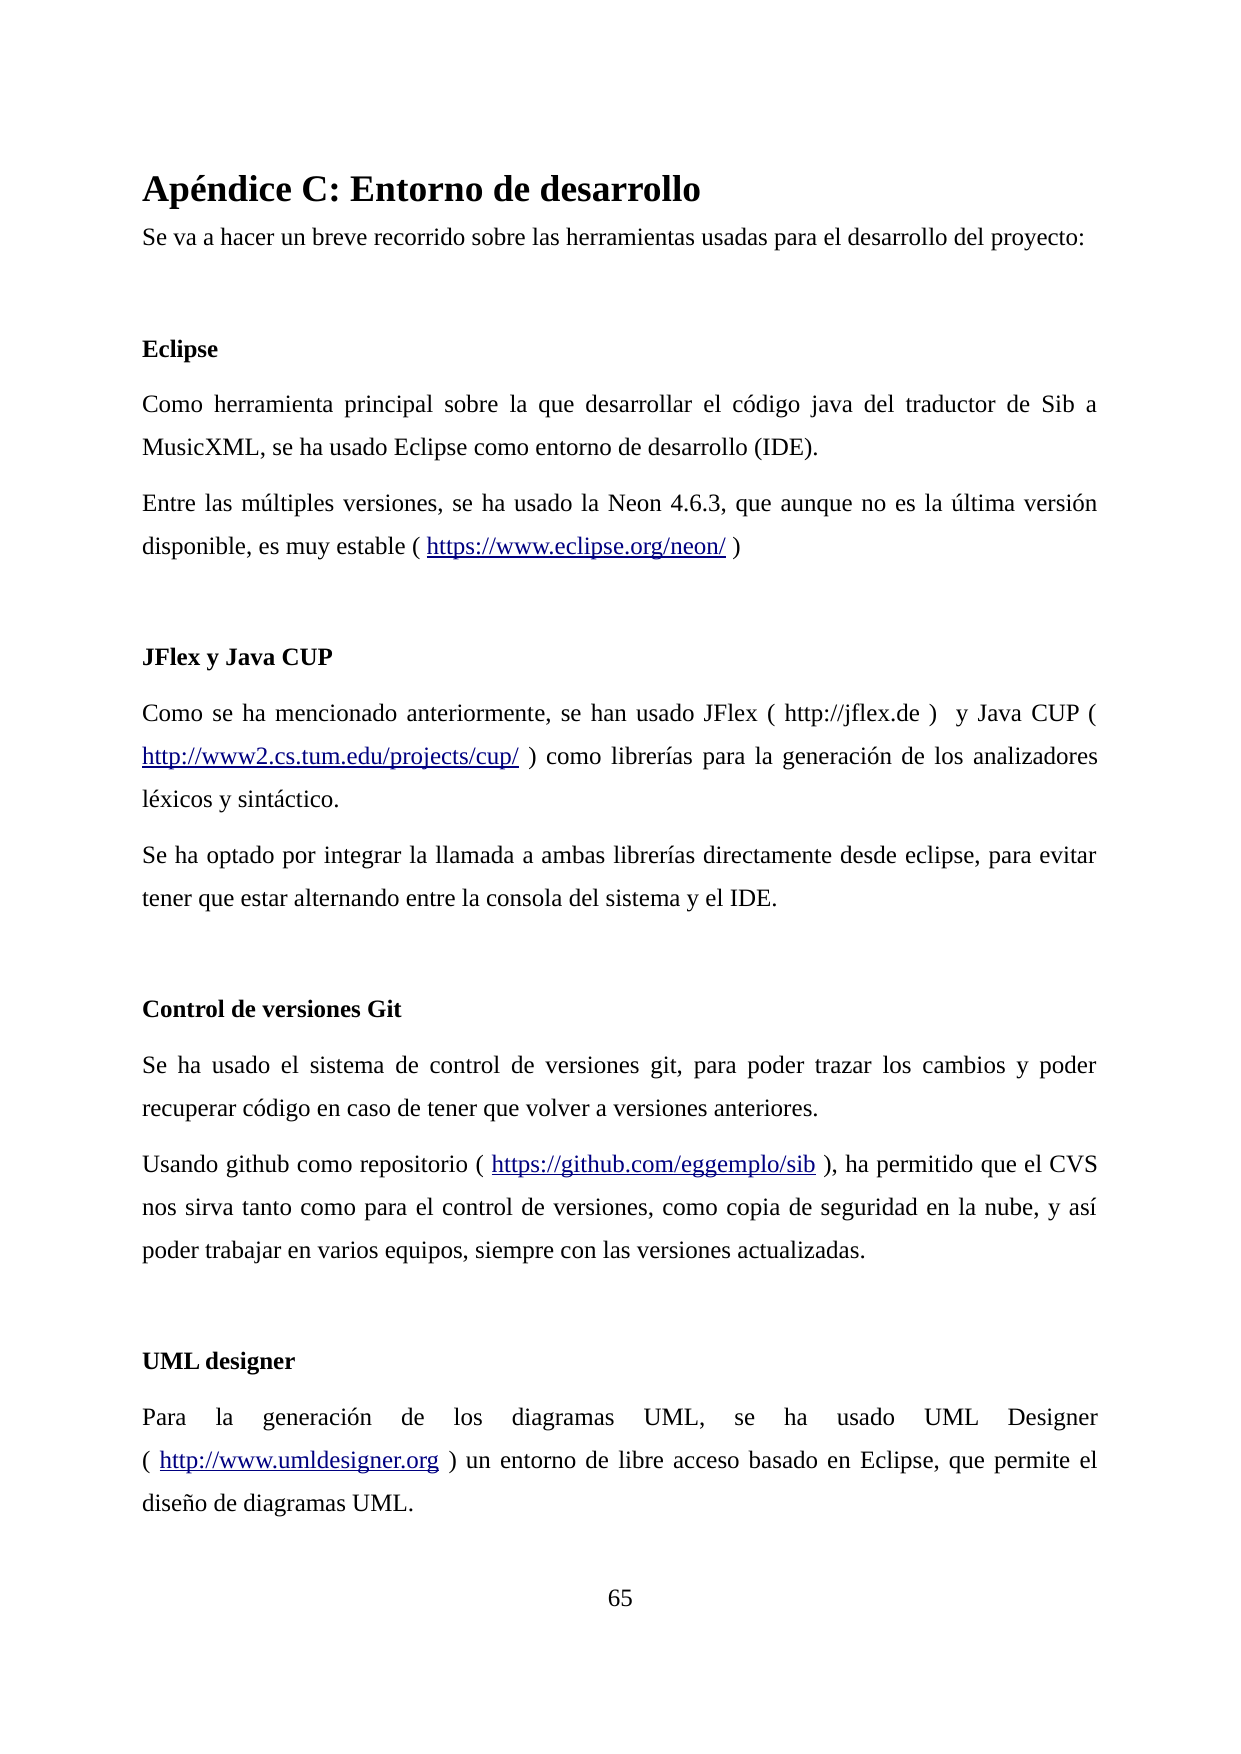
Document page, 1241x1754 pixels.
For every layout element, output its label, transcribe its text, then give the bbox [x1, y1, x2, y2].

text Usando github como repositorio ( https://github.com/eggemplo/sib ), ha permitido que el CVS nos sirva tanto como para el control de versiones, como copia de seguridad en la nube, y así poder trabajar en varios equipos, siempre con las versiones actualizadas. [142, 1149, 1098, 1264]
text Entre las múltiples versiones, se ha usado la Neon 4.6.3, que aunque no es la última versión disponible, es muy estable ( https://www.eclipse.org/neon/ ) [142, 488, 1098, 560]
text Control de versiones Git [142, 994, 1098, 1023]
subtitle Apéndice C: Entorno de desarrollo [142, 167, 1098, 210]
text Eclipse [142, 334, 1098, 362]
text Como se ha mencionado anteriormente, se han usado JFlex ( http://jflex.de ) y Java CUP ( http://www2.cs.tum.edu/projects/cup/ ) como librerías para la generación de los analizadores léxicos y sintáctico. [142, 698, 1098, 813]
text Se ha optado por integrar la llamada a ambas librerías directamente desde eclipse, para evitar tener que estar alternando entre la consola del sistema y el IDE. [142, 840, 1098, 912]
text Para la generación de los diagramas UML, se ha usado UML Designer ( http://www.umldesigner.org ) un entorno de libre acceso basado en Eclipse, que permite el diseño de diagramas UML. [142, 1402, 1098, 1517]
text UML designer [142, 1346, 1098, 1375]
text JFlex y Java CUP [142, 642, 1098, 671]
text Se ha usado el sistema de control de versiones git, para poder trazar los cambios y poder recuperar código en caso de tener que volver a versiones anteriores. [142, 1050, 1098, 1122]
text Como herramienta principal sobre la que desarrollar el código java del traductor de Sib a MusicXML, se ha usado Eclipse como entorno de desarrollo (IDE). [142, 389, 1098, 461]
text Se va a hacer un breve recorrido sobre las herramientas usadas para el desarrollo del proyecto: [142, 222, 1098, 251]
